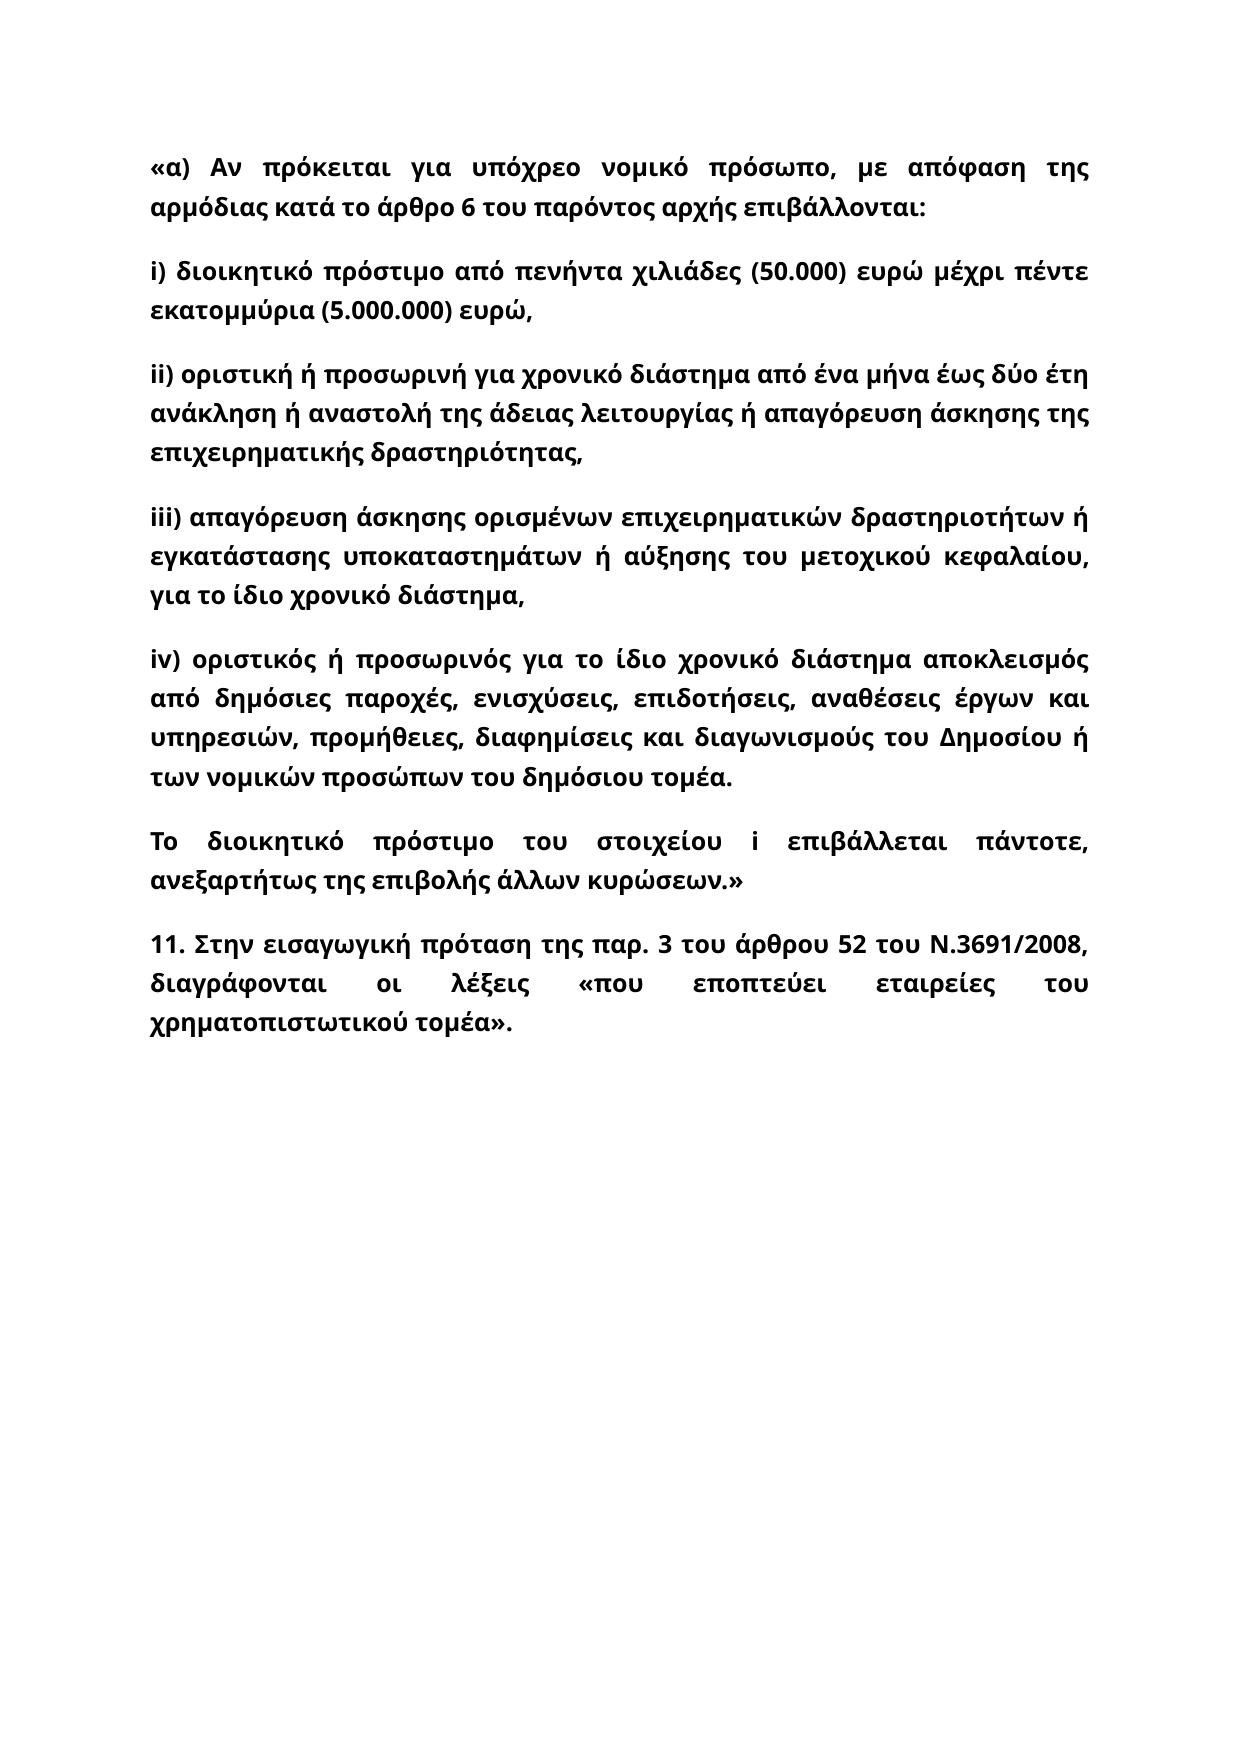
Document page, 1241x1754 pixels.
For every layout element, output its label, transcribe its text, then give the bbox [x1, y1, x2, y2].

text ii) οριστική ή προσωρινή για χρονικό διάστημα από ένα μήνα έως δύο έτη ανάκληση ή αναστολή της άδειας λειτουργίας ή απαγόρευση άσκησης της επιχειρηματικής δραστηριότητας, [150, 357, 1090, 469]
text Το διοικητικό πρόστιμο του στοιχείου i επιβάλλεται πάντοτε, ανεξαρτήτως της επιβολής άλλων κυρώσεων.» [150, 823, 1090, 897]
text iv) οριστικός ή προσωρινός για το ίδιο χρονικό διάστημα αποκλεισμός από δημόσιες παροχές, ενισχύσεις, επιδοτήσεις, αναθέσεις έργων και υπηρεσιών, προμήθειες, διαφημίσεις και διαγωνισμούς του Δημοσίου ή των νομικών προσώπων του δημόσιου τομέα. [150, 642, 1090, 793]
text 11. Στην εισαγωγική πρόταση της παρ. 3 του άρθρου 52 του Ν.3691/2008, διαγράφονται οι λέξεις «που εποπτεύει εταιρείες του χρηματοπιστωτικού τομέα». [150, 927, 1090, 1039]
text «α) Αν πρόκειται για υπόχρεο νομικό πρόσωπο, με απόφαση της αρμόδιας κατά το άρθρο 6 του παρόντος αρχής επιβάλλονται: [150, 150, 1090, 223]
text i) διοικητικό πρόστιμο από πενήντα χιλιάδες (50.000) ευρώ μέχρι πέντε εκατομμύρια (5.000.000) ευρώ, [150, 253, 1090, 327]
text iii) απαγόρευση άσκησης ορισμένων επιχειρηματικών δραστηριοτήτων ή εγκατάστασης υποκαταστημάτων ή αύξησης του μετοχικού κεφαλαίου, για το ίδιο χρονικό διάστημα, [150, 499, 1090, 612]
